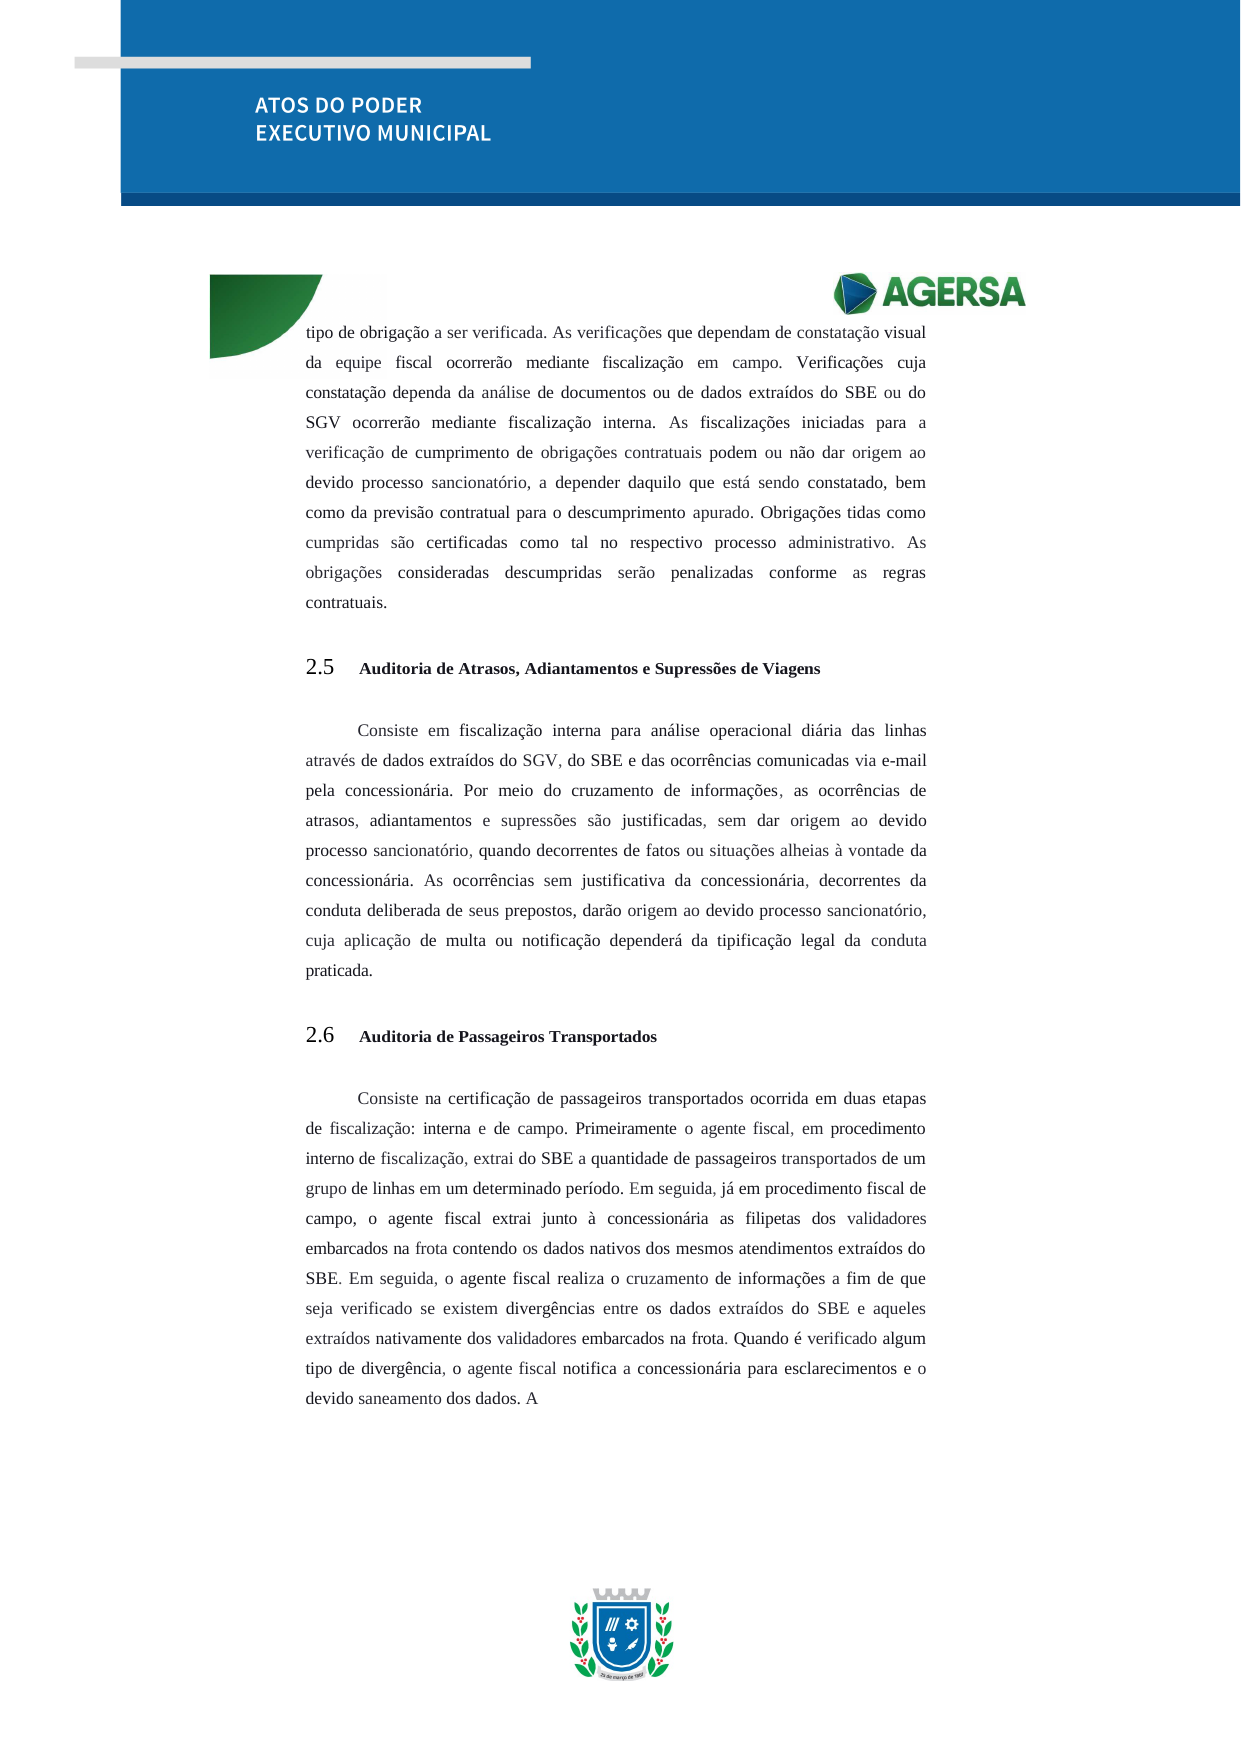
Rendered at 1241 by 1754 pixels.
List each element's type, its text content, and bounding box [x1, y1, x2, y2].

list Auditoria de Passageiros Transportados [306, 1021, 1240, 1047]
picture [74, 0, 1241, 206]
text tipo de obrigação a ser verificada. As verificações que dependam de constatação visual da equipe fiscal ocorrerão mediante fiscalização em campo. Verificações cuja constatação dependa da análise de documentos ou de dados extraídos do SBE ou do SGV ocorrerão mediante fiscalização interna. As fiscalizações iniciadas para a verificação de cumprimento de obrigações contratuais podem ou não dar origem ao devido processo sancionatório, a depender daquilo que está sendo constatado, bem como da previsão contratual para o descumprimento apurado. Obrigações tidas como cumpridas são certificadas como tal no respectivo processo administrativo. As obrigações consideradas descumpridas serão penalizadas conforme as regras contratuais. [305, 322, 926, 612]
picture [209, 274, 387, 379]
text Consiste em fiscalização interna para análise operacional diária das linhas através de dados extraídos do SGV, do SBE e das ocorrências comunicadas via e-mail pela concessionária. Por meio do cruzamento de informações, as ocorrências de atrasos, adiantamentos e supressões são justificadas, sem dar origem ao devido processo sancionatório, quando decorrentes de fatos ou situações alheias à vontade da concessionária. As ocorrências sem justificativa da concessionária, decorrentes da conduta deliberada de seus prepostos, darão origem ao devido processo sancionatório, cuja aplicação de multa ou notificação dependerá da tipificação legal da conduta praticada. [305, 719, 927, 980]
list Auditoria de Atrasos, Adiantamentos e Supressões de Viagens [306, 653, 1240, 679]
picture [833, 272, 1026, 315]
text Consiste na certificação de passageiros transportados ocorrida em duas etapas de fiscalização: interna e de campo. Primeiramente o agente fiscal, em procedimento interno de fiscalização, extrai do SBE a quantidade de passageiros transportados de um grupo de linhas em um determinado período. Em seguida, já em procedimento fiscal de campo, o agente fiscal extrai junto à concessionária as filipetas dos validadores embarcados na frota contendo os dados nativos dos mesmos atendimentos extraídos do SBE. Em seguida, o agente fiscal realiza o cruzamento de informações a fim de que seja verificado se existem divergências entre os dados extraídos do SBE e aqueles extraídos nativamente dos validadores embarcados na frota. Quando é verificado algum tipo de divergência, o agente fiscal notifica a concessionária para esclarecimentos e o devido saneamento dos dados. A [305, 1088, 926, 1408]
picture [569, 1588, 674, 1681]
